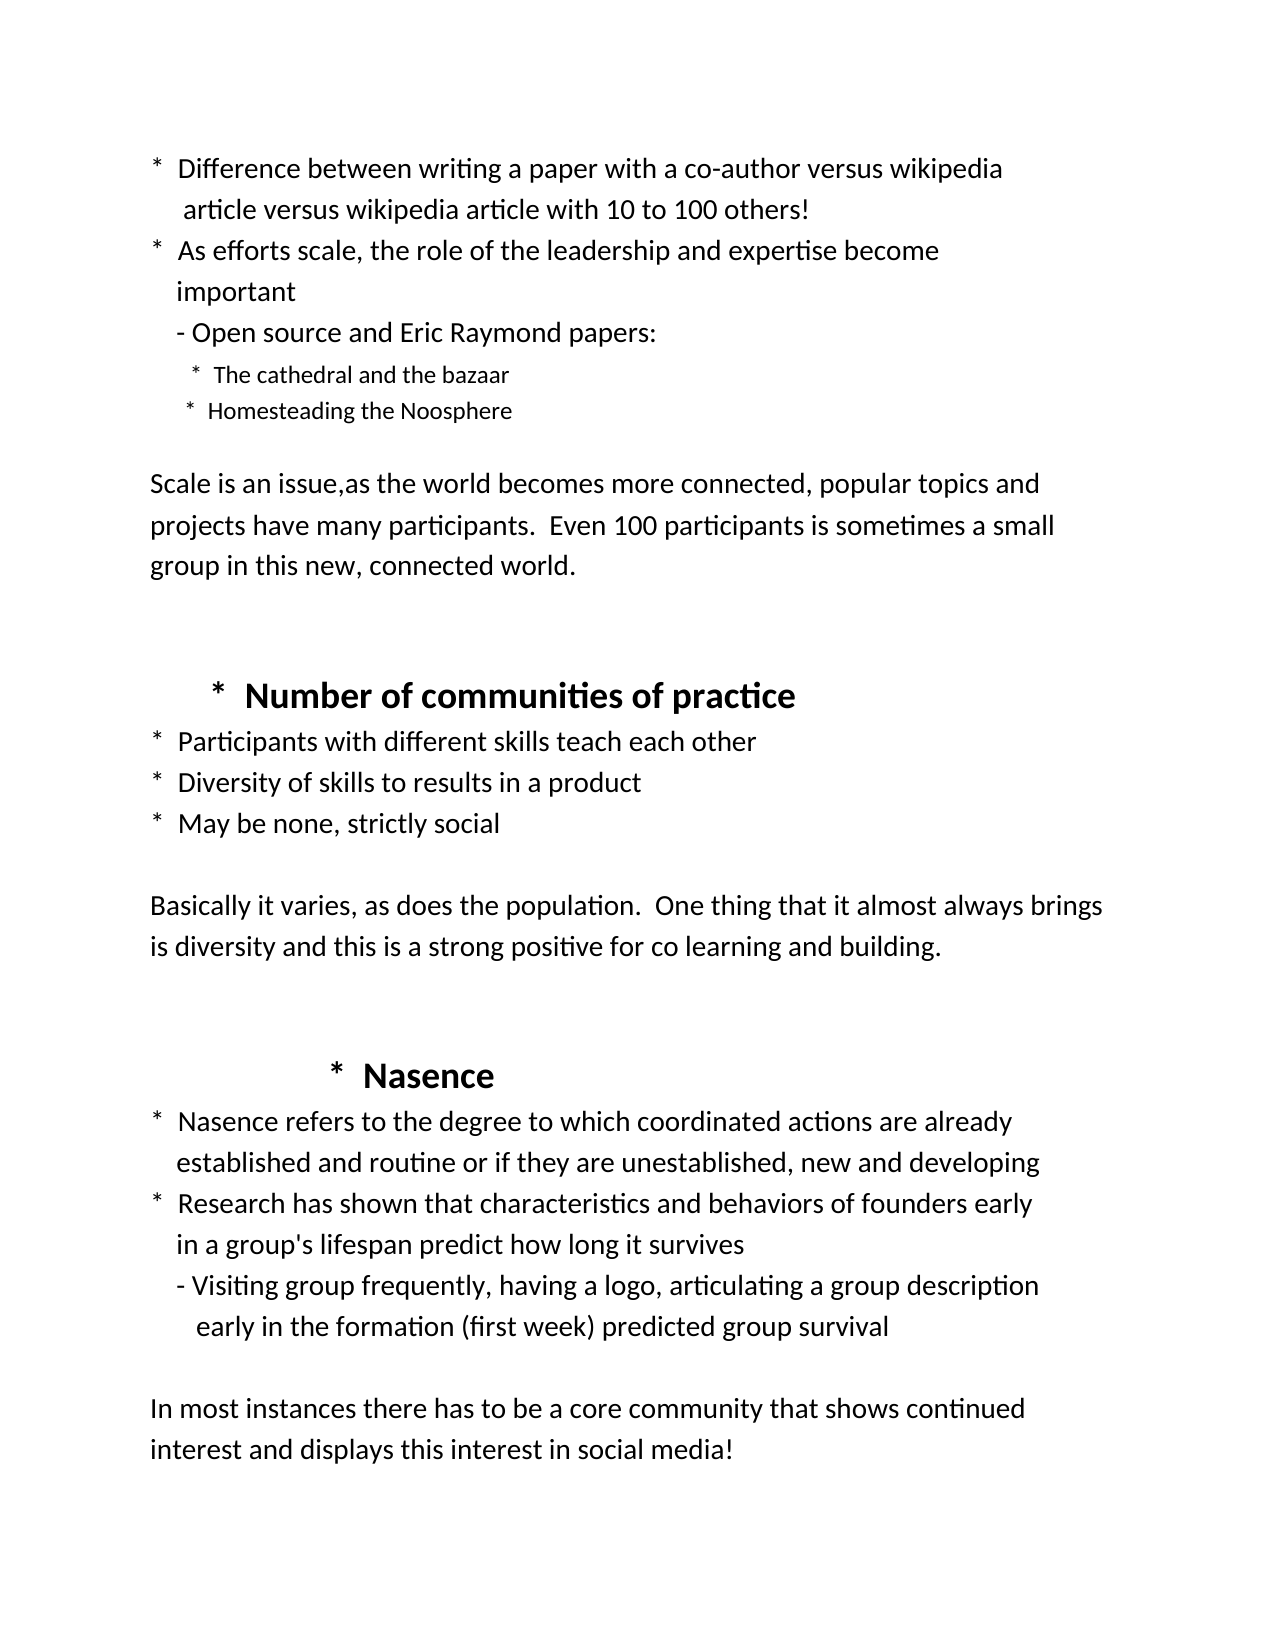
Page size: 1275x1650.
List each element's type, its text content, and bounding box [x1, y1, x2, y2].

text * Difference between writing a paper with a co-author versus wikipedia article versus wikipedia article with 10 to 100 others! * As efforts scale, the role of the leadership and expertise become important - Open source and Eric Raymond papers: * The cathedral and the bazaar * Homesteading the Noosphere Scale is an issue,as the world becomes more connected, popular topics and projects have many participants. Even 100 participants is sometimes a small group in this new, connected world. * Number of communities of practice * Participants with different skills teach each other * Diversity of skills to results in a product * May be none, strictly social Basically it varies, as does the population. One thing that it almost always brings is diversity and this is a strong positive for co learning and building. * Nasence * Nasence refers to the degree to which coordinated actions are already established and routine or if they are unestablished, new and developing * Research has shown that characteristics and behaviors of founders early in a group's lifespan predict how long it survives - Visiting group frequently, having a logo, articulating a group description early in the formation (first week) predicted group survival In most instances there has to be a core community that shows continued interest and displays this interest in social media! [150, 150, 1125, 1466]
